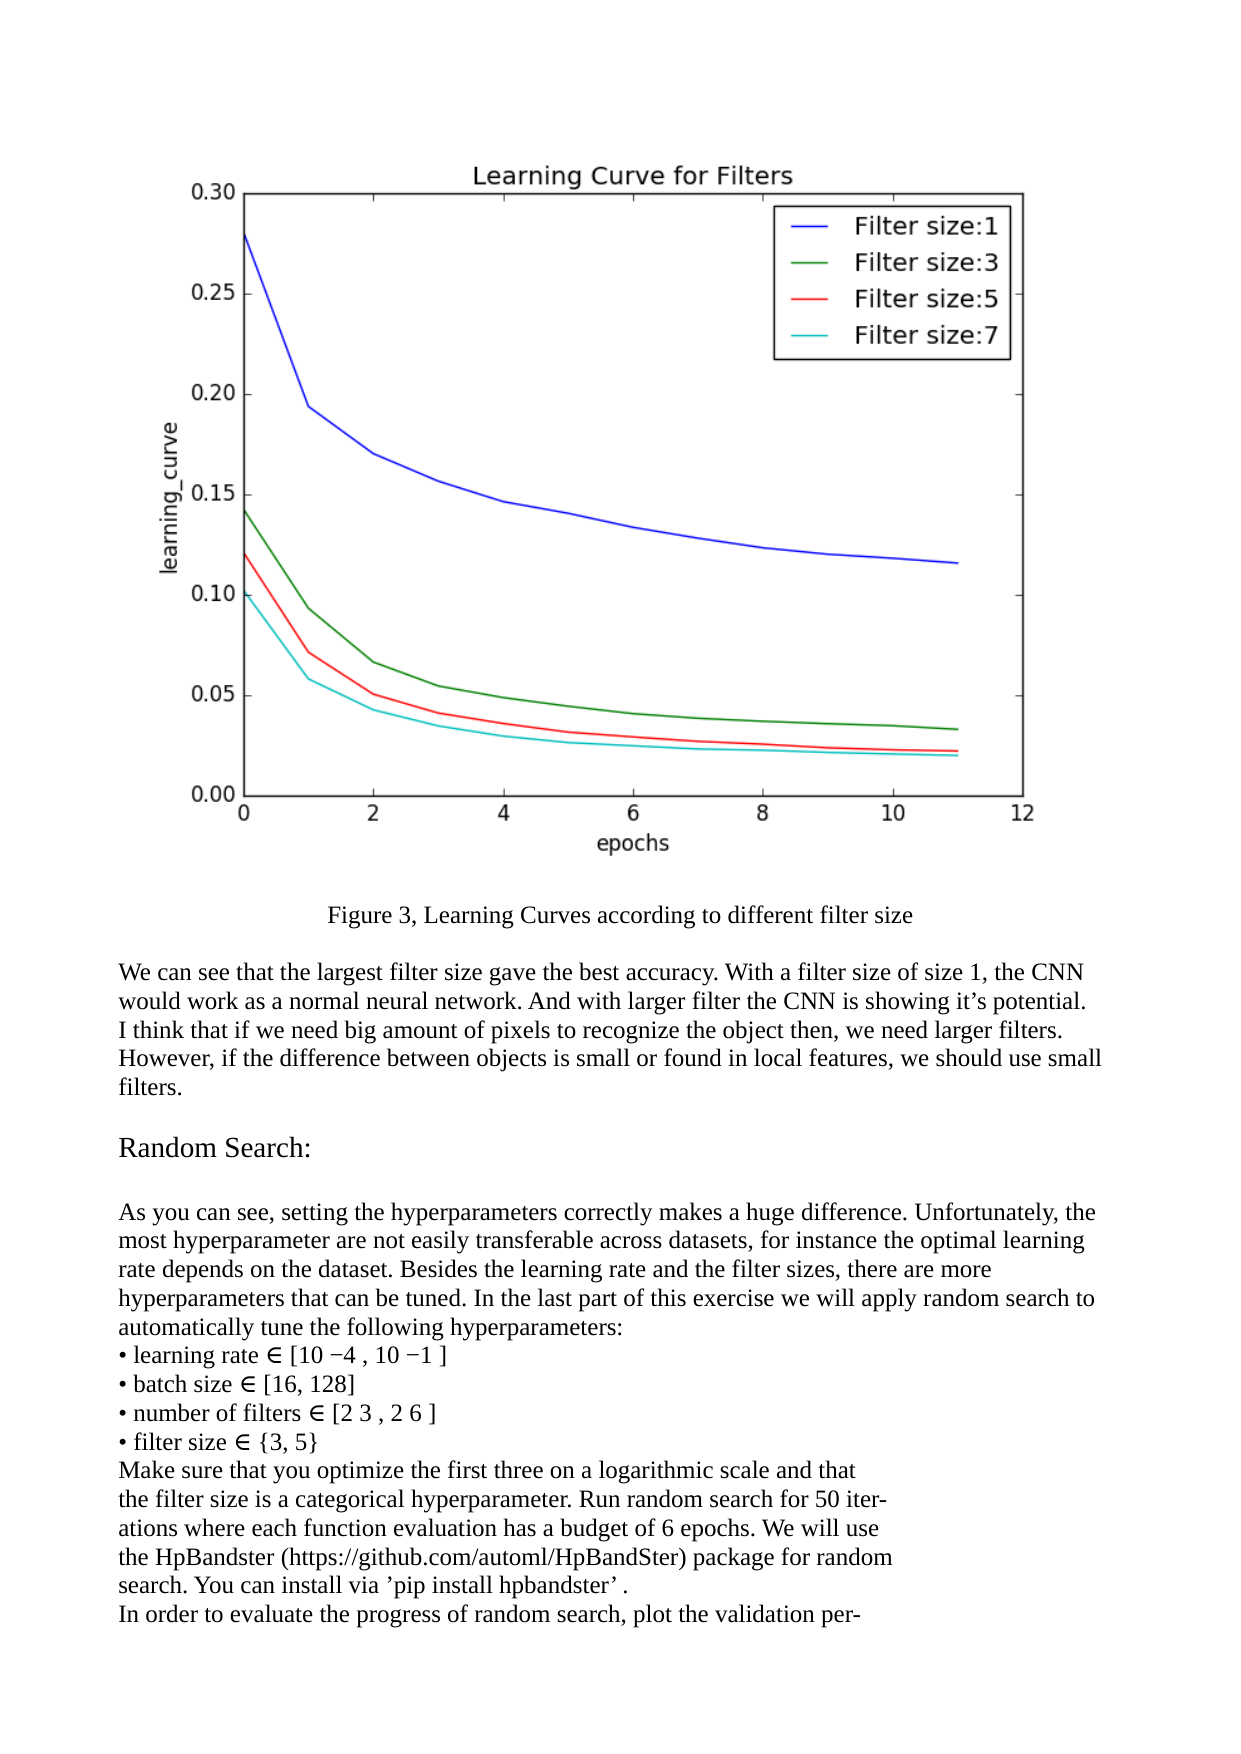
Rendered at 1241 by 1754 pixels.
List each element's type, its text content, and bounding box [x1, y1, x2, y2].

text search. You can install via ’pip install hpbandster’ . [118, 1571, 1122, 1599]
text As you can see, setting the hyperparameters correctly makes a huge difference. Unfortunately, the most hyperparameter are not easily transferable across datasets, for instance the optimal learning rate depends on the dataset. Besides the learning rate and the filter sizes, there are more hyperparameters that can be tuned. In the last part of this exercise we will apply random search to [118, 1197, 1122, 1312]
text • learning rate ∈ [10 −4 , 10 −1 ] [118, 1341, 1122, 1369]
text In order to evaluate the progress of random search, plot the validation per- [118, 1599, 1122, 1628]
text • batch size ∈ [16, 128] [118, 1369, 1122, 1398]
text the filter size is a categorical hyperparameter. Run random search for 50 iter- [118, 1484, 1122, 1513]
text • filter size ∈ {3, 5} [118, 1427, 1122, 1456]
text the HpBandster (https://github.com/automl/HpBandSter) package for random [118, 1542, 1122, 1571]
text • number of filters ∈ [2 3 , 2 6 ] [118, 1398, 1122, 1427]
text Random Search: [118, 1130, 1122, 1163]
text automatically tune the following hyperparameters: [118, 1312, 1122, 1341]
text We can see that the largest filter size gave the best accuracy. With a filter size of size 1, the CNN would work as a normal neural network. And with larger filter the CNN is showing it’s potential. [118, 957, 1122, 1015]
text ations where each function evaluation has a budget of 6 epochs. We will use [118, 1513, 1122, 1542]
picture [118, 118, 1123, 871]
text Figure 3, Learning Curves according to different filter size [118, 900, 1122, 928]
text I think that if we need big amount of pixels to recognize the object then, we need larger filters. However, if the difference between objects is small or found in local features, we should use small filters. [118, 1015, 1122, 1130]
text Make sure that you optimize the first three on a logarithmic scale and that [118, 1456, 1122, 1484]
